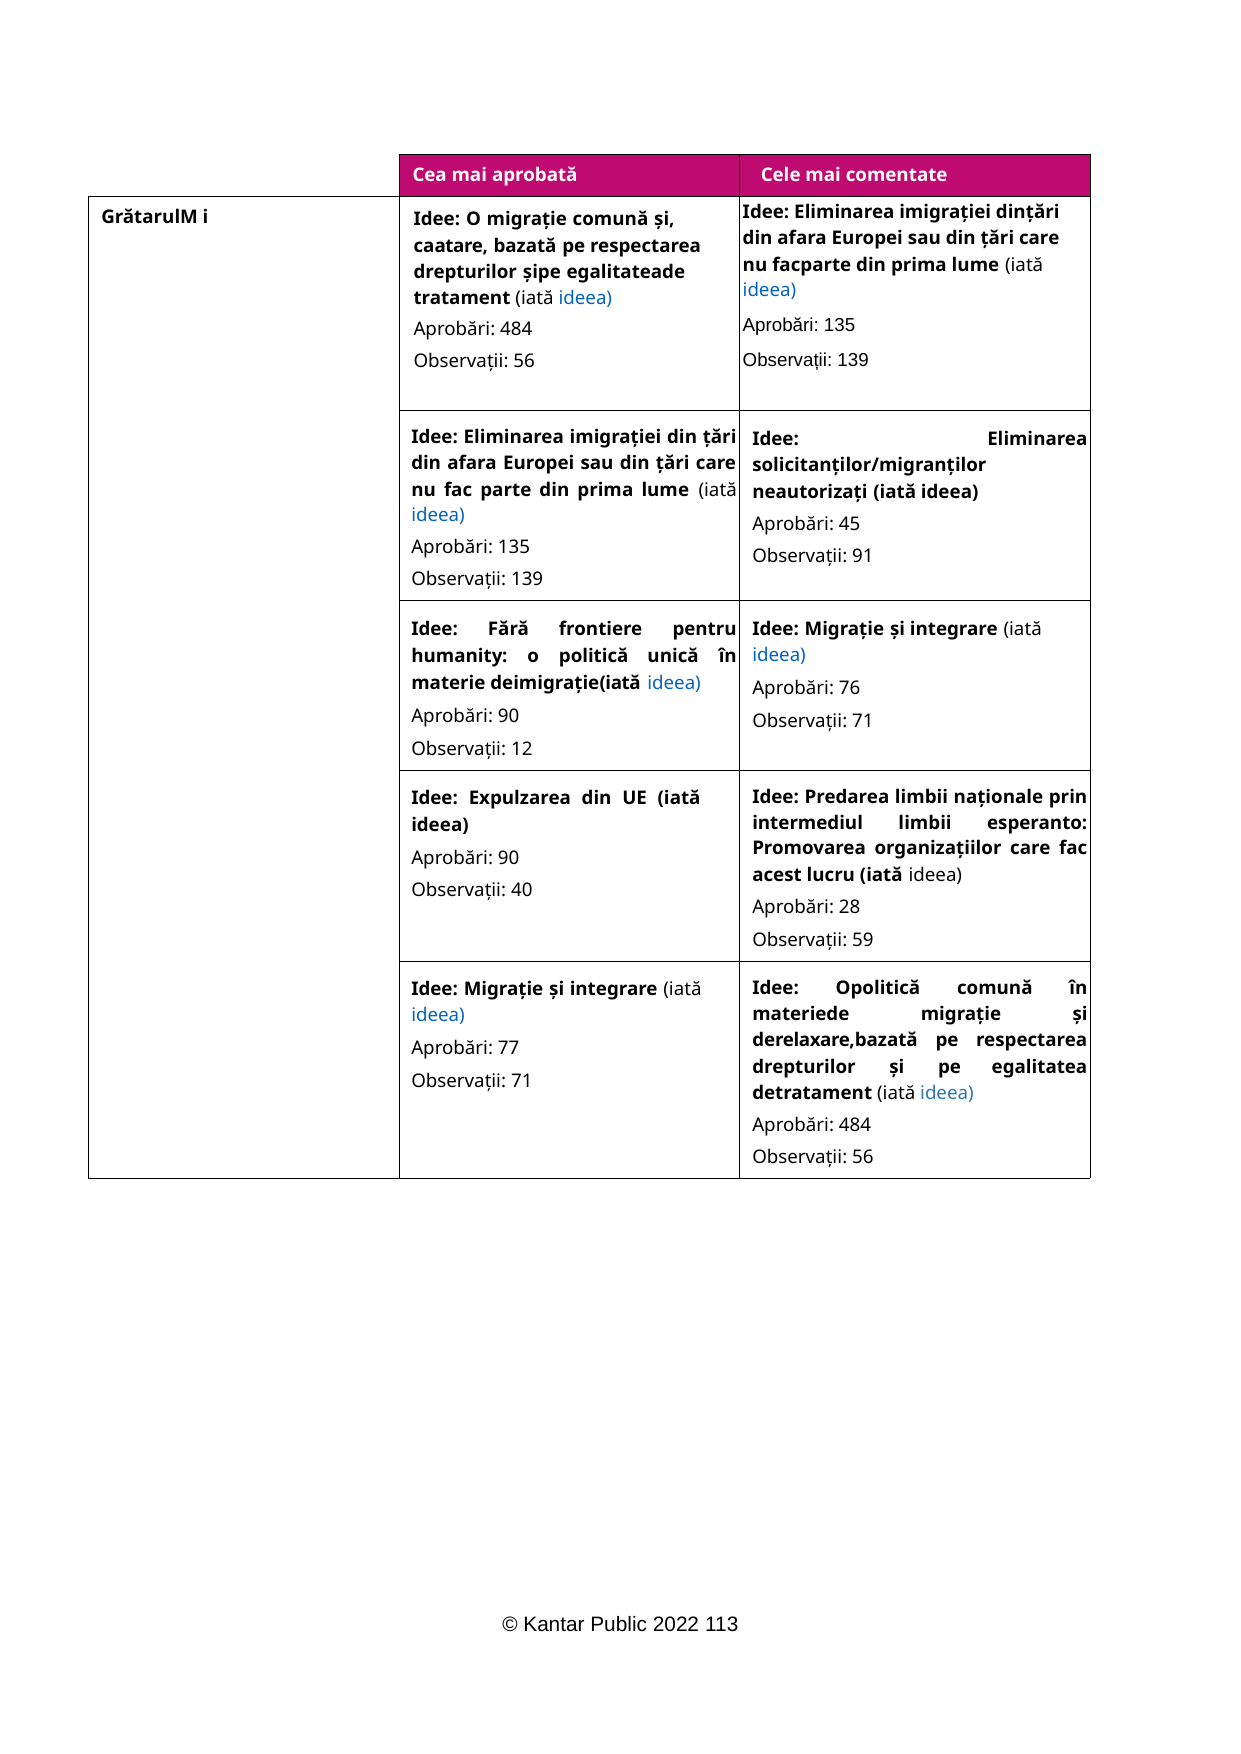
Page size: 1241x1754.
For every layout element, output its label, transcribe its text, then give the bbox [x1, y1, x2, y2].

table_header [89, 154, 399, 196]
table_header [727, 155, 739, 196]
table_header [400, 155, 412, 196]
table_cell Idee: Expulzarea din UE (iată ideea) Aprobări: 90 Observații: 40 [400, 771, 739, 961]
table_cell Idee: Predarea limbii naționale prin intermediul limbii esperanto: Promovarea organizațiilor care fac acest lucru (iată ideea) Aprobări: 28 Observații: 59 [740, 771, 1090, 961]
table_cell Idee: O migrație comună și, caatare, bazată pe respectarea drepturilor șipe egalitateade tratament (iată ideea) Aprobări: 484 Observații: 56 [400, 197, 739, 410]
table_header Cele mai comentate [761, 155, 1065, 196]
table_header [740, 155, 761, 196]
table_header Cea mai aprobată [412, 155, 727, 196]
table_cell Idee: Eliminarea imigrației din țări din afara Europei sau din țări care nu fac parte din prima lume (iată ideea) Aprobări: 135 Observații: 139 [400, 411, 739, 600]
table_cell Idee: Eliminarea solicitanților/migranților neautorizați (iată ideea) Aprobări: 45 Observații: 91 [740, 411, 1090, 600]
table_cell Idee: Migrație și integrare (iată ideea) Aprobări: 77 Observații: 71 [400, 962, 739, 1178]
table_cell GrătarulM i [89, 197, 399, 1178]
table_header [1065, 155, 1090, 196]
table_cell Idee: Fără frontiere pentru humanity: o politică unică în materie deimigrație(iată ideea) Aprobări: 90 Observații: 12 [400, 601, 739, 770]
table_cell Idee: Opolitică comună în materiede migrație și derelaxare,bazată pe respectarea drepturilor și pe egalitatea detratament (iată ideea) Aprobări: 484 Observații: 56 [740, 962, 1090, 1178]
table_cell Idee: Migrație și integrare (iată ideea) Aprobări: 76 Observații: 71 [740, 601, 1090, 770]
table_cell Idee: Eliminarea imigrației dințări din afara Europei sau din țări care nu facparte din prima lume (iată ideea) Aprobări: 135 Observații: 139 [740, 197, 1090, 410]
